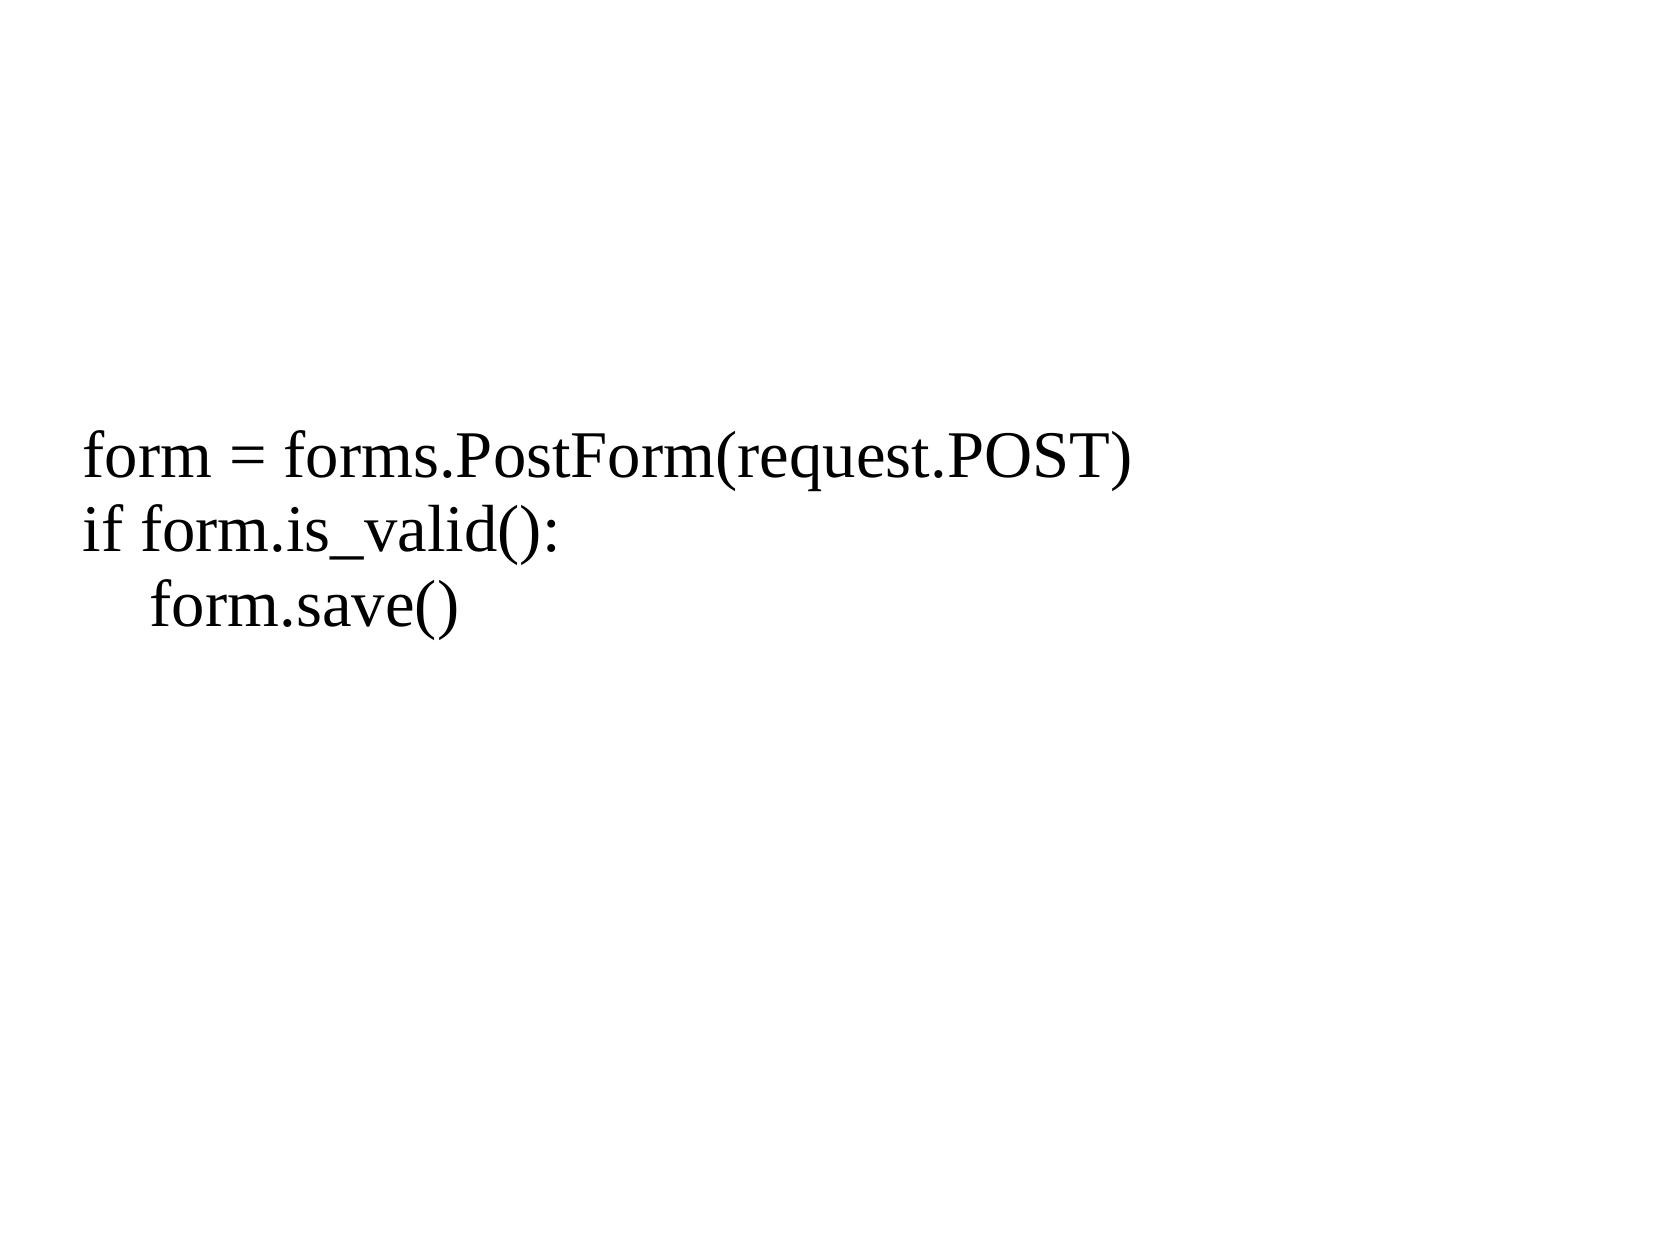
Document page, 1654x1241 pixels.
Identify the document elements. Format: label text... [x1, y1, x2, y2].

subtitle form = forms.PostForm(request.POST) if form.is_valid(): form.save() [82, 49, 1571, 1010]
